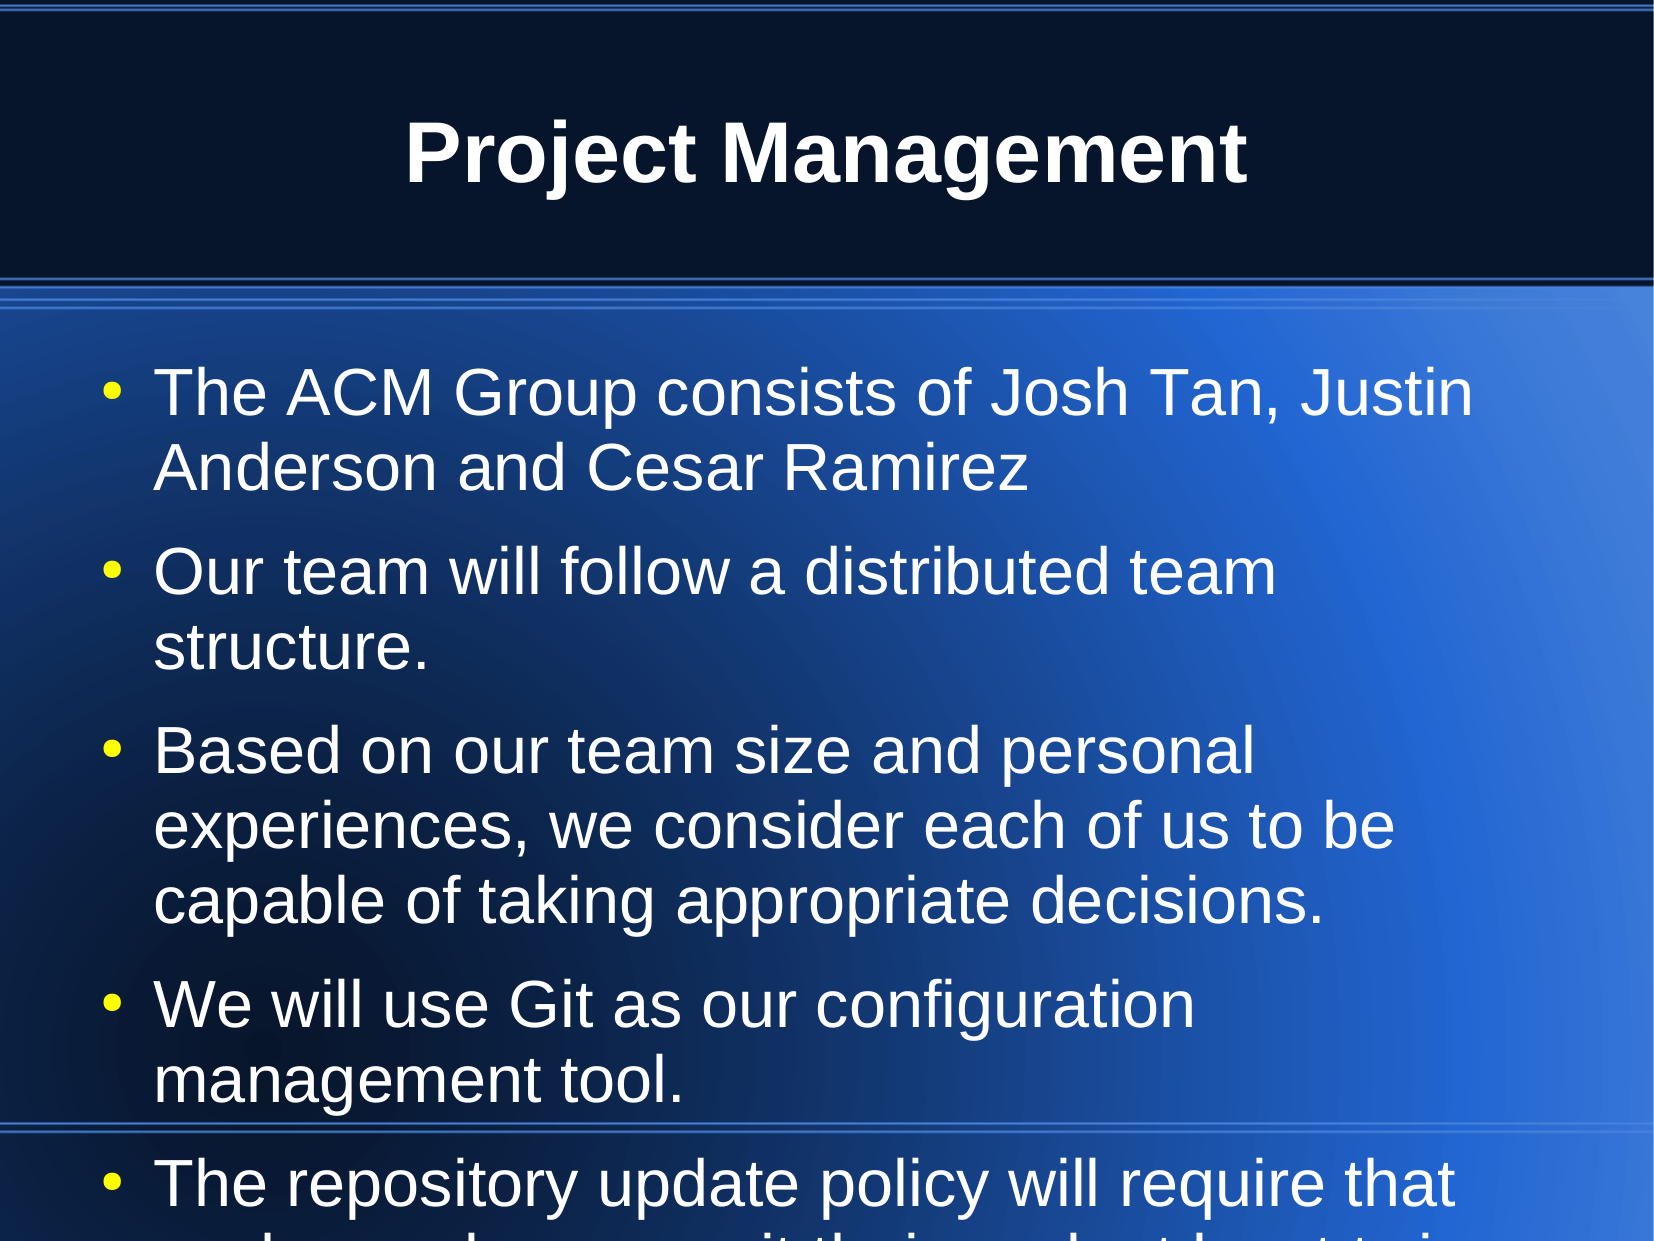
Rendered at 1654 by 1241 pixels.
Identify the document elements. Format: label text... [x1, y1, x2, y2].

title Project Management [82, 49, 1571, 257]
list The ACM Group consists of Josh Tan, Justin Anderson and Cesar Ramirez Our team will follow a distributed team structure. Based on our team size and personal experiences, we consider each of us to be capable of taking appropriate decisions. We will use Git as our configuration management tool. The repository update policy will require that each member commit their work at least twice a week. [82, 355, 1571, 1223]
picture [0, 0, 1654, 1241]
